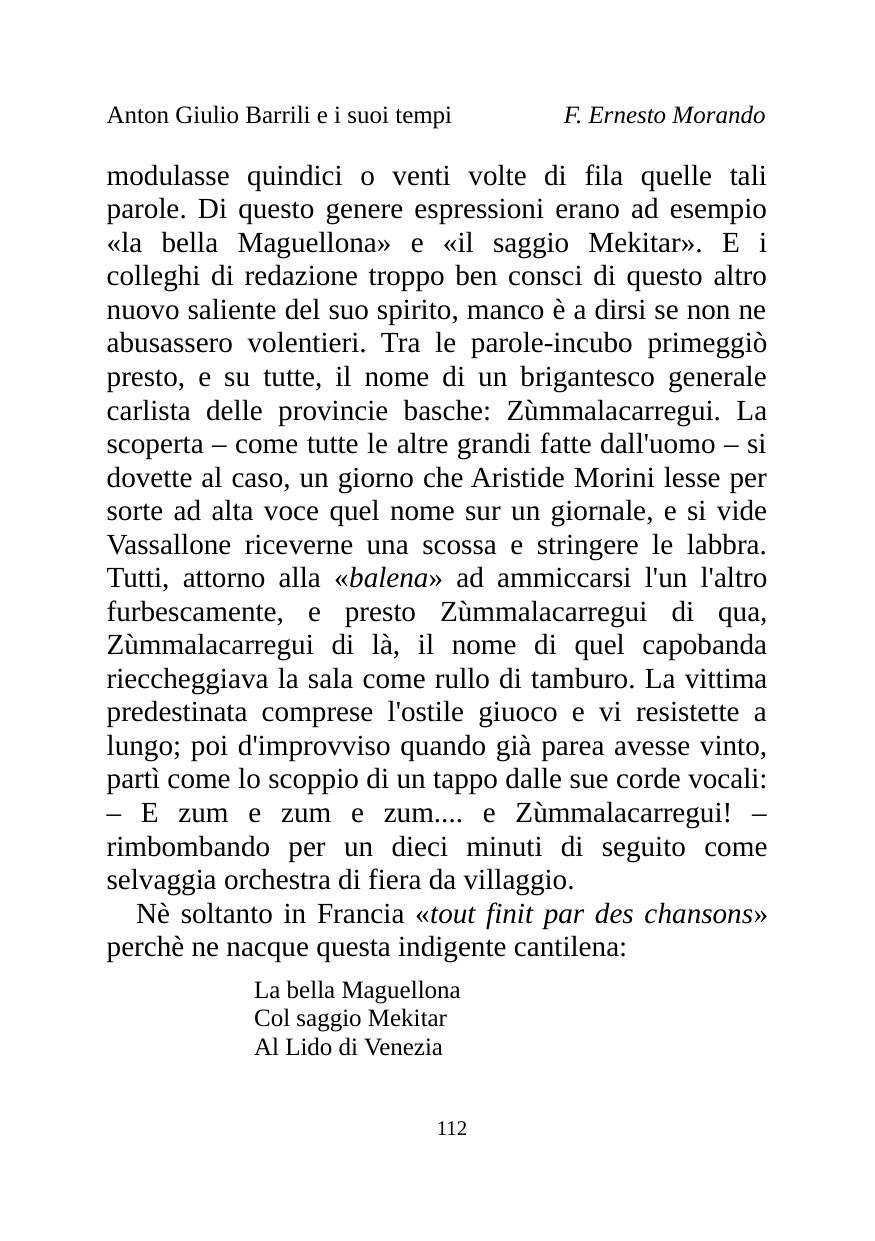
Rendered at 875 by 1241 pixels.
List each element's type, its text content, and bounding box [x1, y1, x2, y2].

text La bella Maguellona Col saggio Mekitar Al Lido di Venezia [254, 975, 768, 1061]
text modulasse quindici o venti volte di fila quelle tali parole. Di questo genere espressioni erano ad esempio «la bella Maguellona» e «il saggio Mekitar». E i colleghi di redazione troppo ben consci di questo altro nuovo saliente del suo spirito, manco è a dirsi se non ne abusassero volentieri. Tra le parole-incubo primeggiò presto, e su tutte, il nome di un brigantesco generale carlista delle provincie basche: Zùmmalacarregui. La scoperta – come tutte le altre grandi fatte dall'uomo – si dovette al caso, un giorno che Aristide Morini lesse per sorte ad alta voce quel nome sur un giornale, e si vide Vassallone riceverne una scossa e stringere le labbra. Tutti, attorno alla «balena» ad ammiccarsi l'un l'altro furbescamente, e presto Zùmmalacarregui di qua, Zùmmalacarregui di là, il nome di quel capobanda rieccheggiava la sala come rullo di tamburo. La vittima predestinata comprese l'ostile giuoco e vi resistette a lungo; poi d'improvviso quando già parea avesse vinto, partì come lo scoppio di un tappo dalle sue corde vocali: – E zum e zum e zum.... e Zùmmalacarregui! – rimbombando per un dieci minuti di seguito come selvaggia orchestra di fiera da villaggio. [106, 158, 768, 896]
text Nè soltanto in Francia «tout finit par des chansons» perchè ne nacque questa indigente cantilena: [106, 896, 768, 963]
